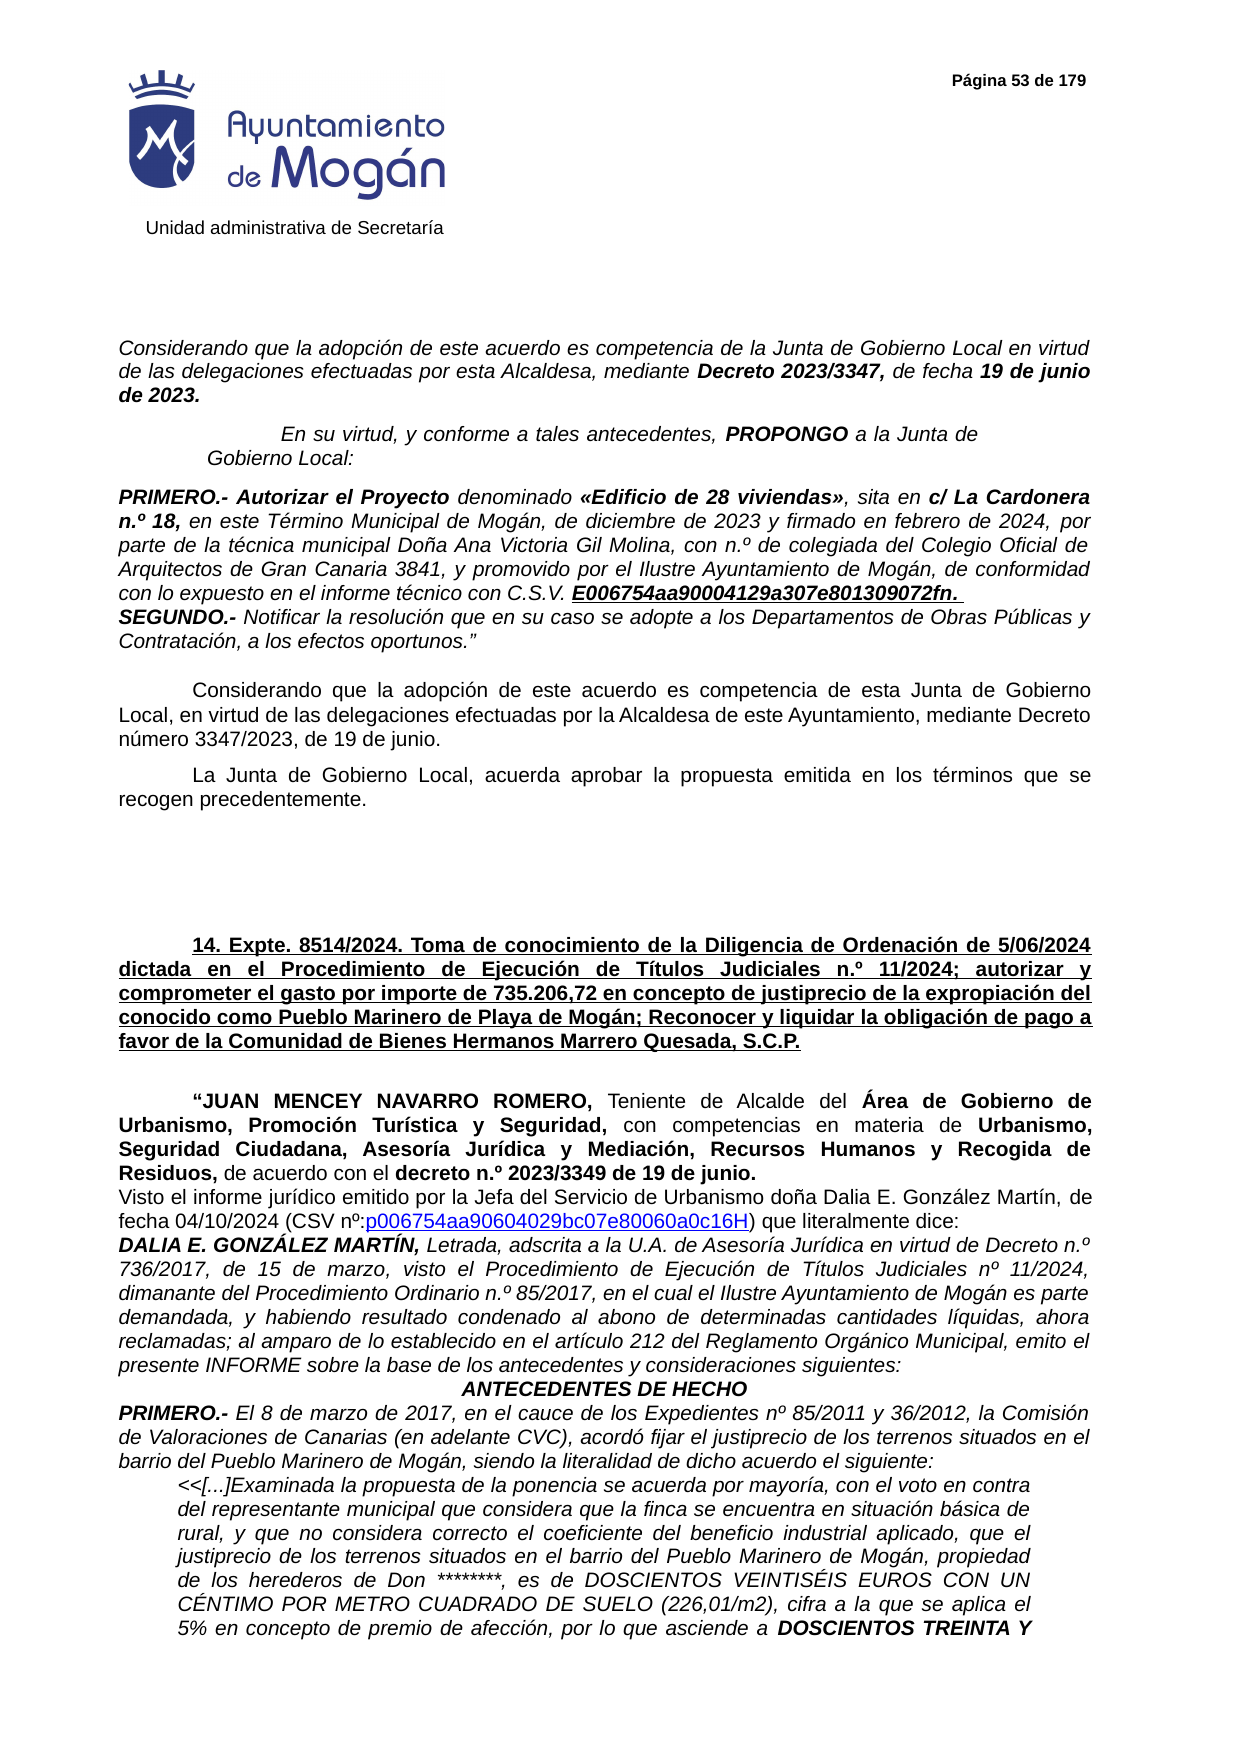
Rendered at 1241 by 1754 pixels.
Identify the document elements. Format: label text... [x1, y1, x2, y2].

text PRIMERO.- El 8 de marzo de 2017, en el cauce de los Expedientes nº 85/2011 y 36/2012, la Comisión de Valoraciones de Canarias (en adelante CVC), acordó fijar el justiprecio de los terrenos situados en el barrio del Pueblo Marinero de Mogán, siendo la literalidad de dicho acuerdo el siguiente: [118, 1401, 1092, 1472]
text comprometer el gasto por importe de 735.206,72 en concepto de justiprecio de la expropiación del [118, 979, 1092, 1002]
picture [128, 70, 445, 206]
text Visto el informe jurídico emitido por la Jefa del Servicio de Urbanismo doña Dalia E. González Martín, de fecha 04/10/2024 (CSV nº:p006754aa90604029bc07e80060a0c16H) que literalmente dice: [118, 1185, 1092, 1233]
text PRIMERO.- Autorizar el Proyecto denominado «Edificio de 28 viviendas», sita en c/ La Cardonera n.º 18, en este Término Municipal de Mogán, de diciembre de 2023 y firmado en febrero de 2024, por parte de la técnica municipal Doña Ana Victoria Gil Molina, con n.º de colegiada del Colegio Oficial de Arquitectos de Gran Canaria 3841, y promovido por el Ilustre Ayuntamiento de Mogán, de conformidad con lo expuesto en el informe técnico con C.S.V. E006754aa90004129a307e801309072fn. [118, 485, 1092, 604]
text conocido como Pueblo Marinero de Playa de Mogán; Reconocer y liquidar la obligación de pago a [118, 1003, 1092, 1026]
text La Junta de Gobierno Local, acuerda aprobar la propuesta emitida en los términos que se recogen precedentemente. [118, 763, 1092, 811]
text ANTECEDENTES DE HECHO [118, 1377, 1092, 1401]
text Considerando que la adopción de este acuerdo es competencia de esta Junta de Gobierno Local, en virtud de las delegaciones efectuadas por la Alcaldesa de este Ayuntamiento, mediante Decreto número 3347/2023, de 19 de junio. [118, 676, 1092, 751]
text En su virtud, y conforme a tales antecedentes, PROPONGO a la Junta de Gobierno Local: [207, 422, 980, 470]
text SEGUNDO.- Notificar la resolución que en su caso se adopte a los Departamentos de Obras Públicas y Contratación, a los efectos oportunos.” [118, 604, 1092, 652]
text DALIA E. GONZÁLEZ MARTÍN, Letrada, adscrita a la U.A. de Asesoría Jurídica en virtud de Decreto n.º 736/2017, de 15 de marzo, visto el Procedimiento de Ejecución de Títulos Judiciales nº 11/2024, dimanante del Procedimiento Ordinario n.º 85/2017, en el cual el Ilustre Ayuntamiento de Mogán es parte demandada, y habiendo resultado condenado al abono de determinadas cantidades líquidas, ahora reclamadas; al amparo de lo establecido en el artículo 212 del Reglamento Orgánico Municipal, emito el presente INFORME sobre la base de los antecedentes y consideraciones siguientes: [118, 1233, 1092, 1377]
text Considerando que la adopción de este acuerdo es competencia de la Junta de Gobierno Local en virtud de las delegaciones efectuadas por esta Alcaldesa, mediante Decreto 2023/3347, de fecha 19 de junio de 2023. [118, 335, 1092, 407]
text “JUAN MENCEY NAVARRO ROMERO, Teniente de Alcalde del Área de Gobierno de Urbanismo, Promoción Turística y Seguridad, con competencias en materia de Urbanismo, Seguridad Ciudadana, Asesoría Jurídica y Mediación, Recursos Humanos y Recogida de Residuos, de acuerdo con el decreto n.º 2023/3349 de 19 de junio. [118, 1089, 1092, 1185]
text 14. Expte. 8514/2024. Toma de conocimiento de la Diligencia de Ordenación de 5/06/2024 dictada en el Procedimiento de Ejecución de Títulos Judiciales n.º 11/2024; autorizar y [118, 933, 1092, 978]
text favor de la Comunidad de Bienes Hermanos Marrero Quesada, S.C.P. [118, 1027, 1092, 1053]
text <<[...]Examinada la propuesta de la ponencia se acuerda por mayoría, con el voto en contra del representante municipal que considera que la finca se encuentra en situación básica de rural, y que no considera correcto el coeficiente del beneficio industrial aplicado, que el justiprecio de los terrenos situados en el barrio del Pueblo Marinero de Mogán, propiedad de los herederos de Don ********, es de DOSCIENTOS VEINTISÉIS EUROS CON UN CÉNTIMO POR METRO CUADRADO DE SUELO (226,01/m2), cifra a la que se aplica el 5% en concepto de premio de afección, por lo que asciende a DOSCIENTOS TREINTA Y [177, 1472, 1033, 1640]
